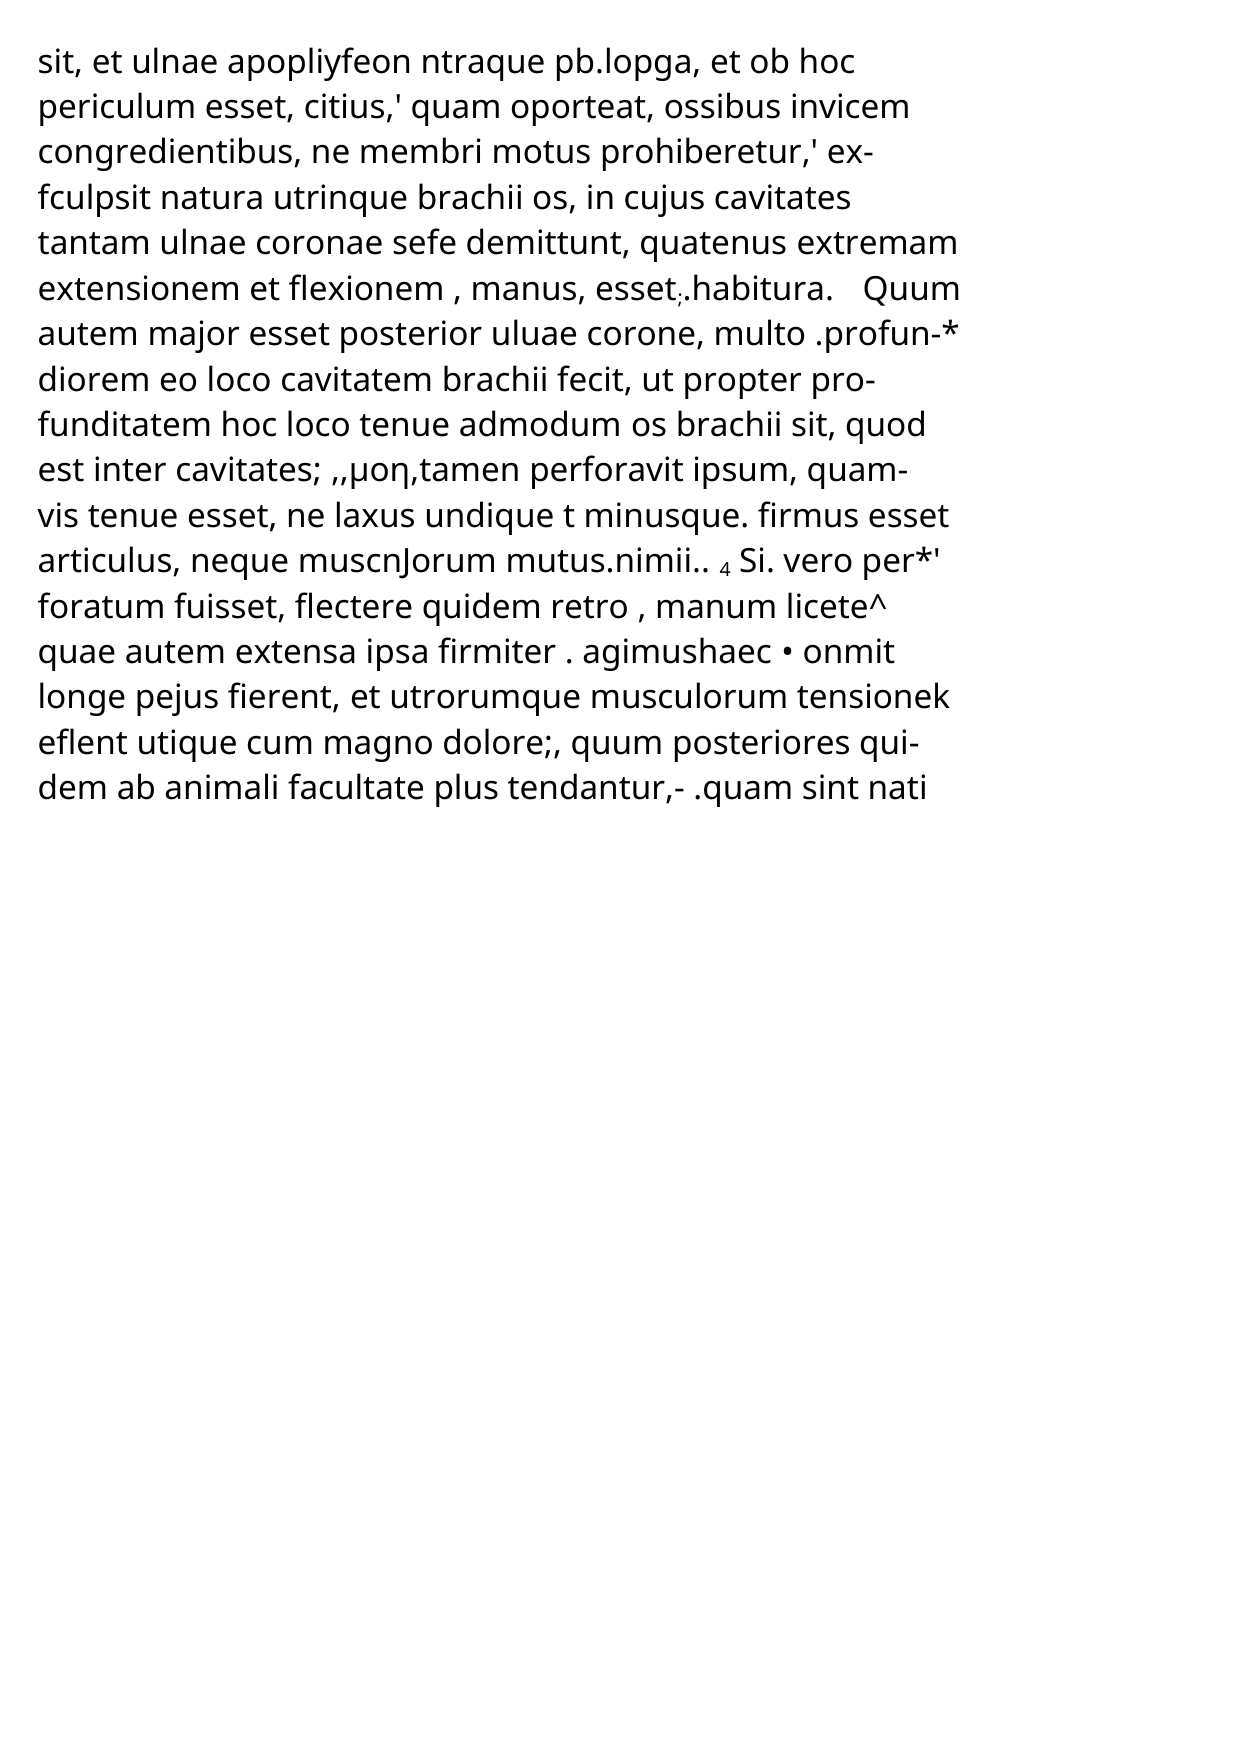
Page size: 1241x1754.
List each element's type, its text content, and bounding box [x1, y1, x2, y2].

text sit, et ulnae apopliyfeon ntraque pb.lopga, et ob hoc periculum esset, citius,' quam oporteat, ossibus invicem congredientibus, ne membri motus prohiberetur,' ex- fculpsit natura utrinque brachii os, in cujus cavitates tantam ulnae coronae sefe demittunt, quatenus extremam extensionem et flexionem , manus, esset;.habitura. Quum [37, 37, 1203, 310]
text autem major esset posterior uluae corone, multo .profun-* diorem eo loco cavitatem brachii fecit, ut propter pro- funditatem hoc loco tenue admodum os brachii sit, quod est inter cavitates; ,,μοη,tamen perforavit ipsum, quam- vis tenue esset, ne laxus undique t minusque. firmus esset articulus, neque muscnJorum mutus.nimii.. 4 Si. vero per*' foratum fuisset, flectere quidem retro , manum licete^ quae autem extensa ipsa firmiter . agimushaec • onmit longe pejus fierent, et utrorumque musculorum tensionek eflent utique cum magno dolore;, quum posteriores qui- dem ab animali facultate plus tendantur,- .quam sint nati [37, 310, 1203, 809]
